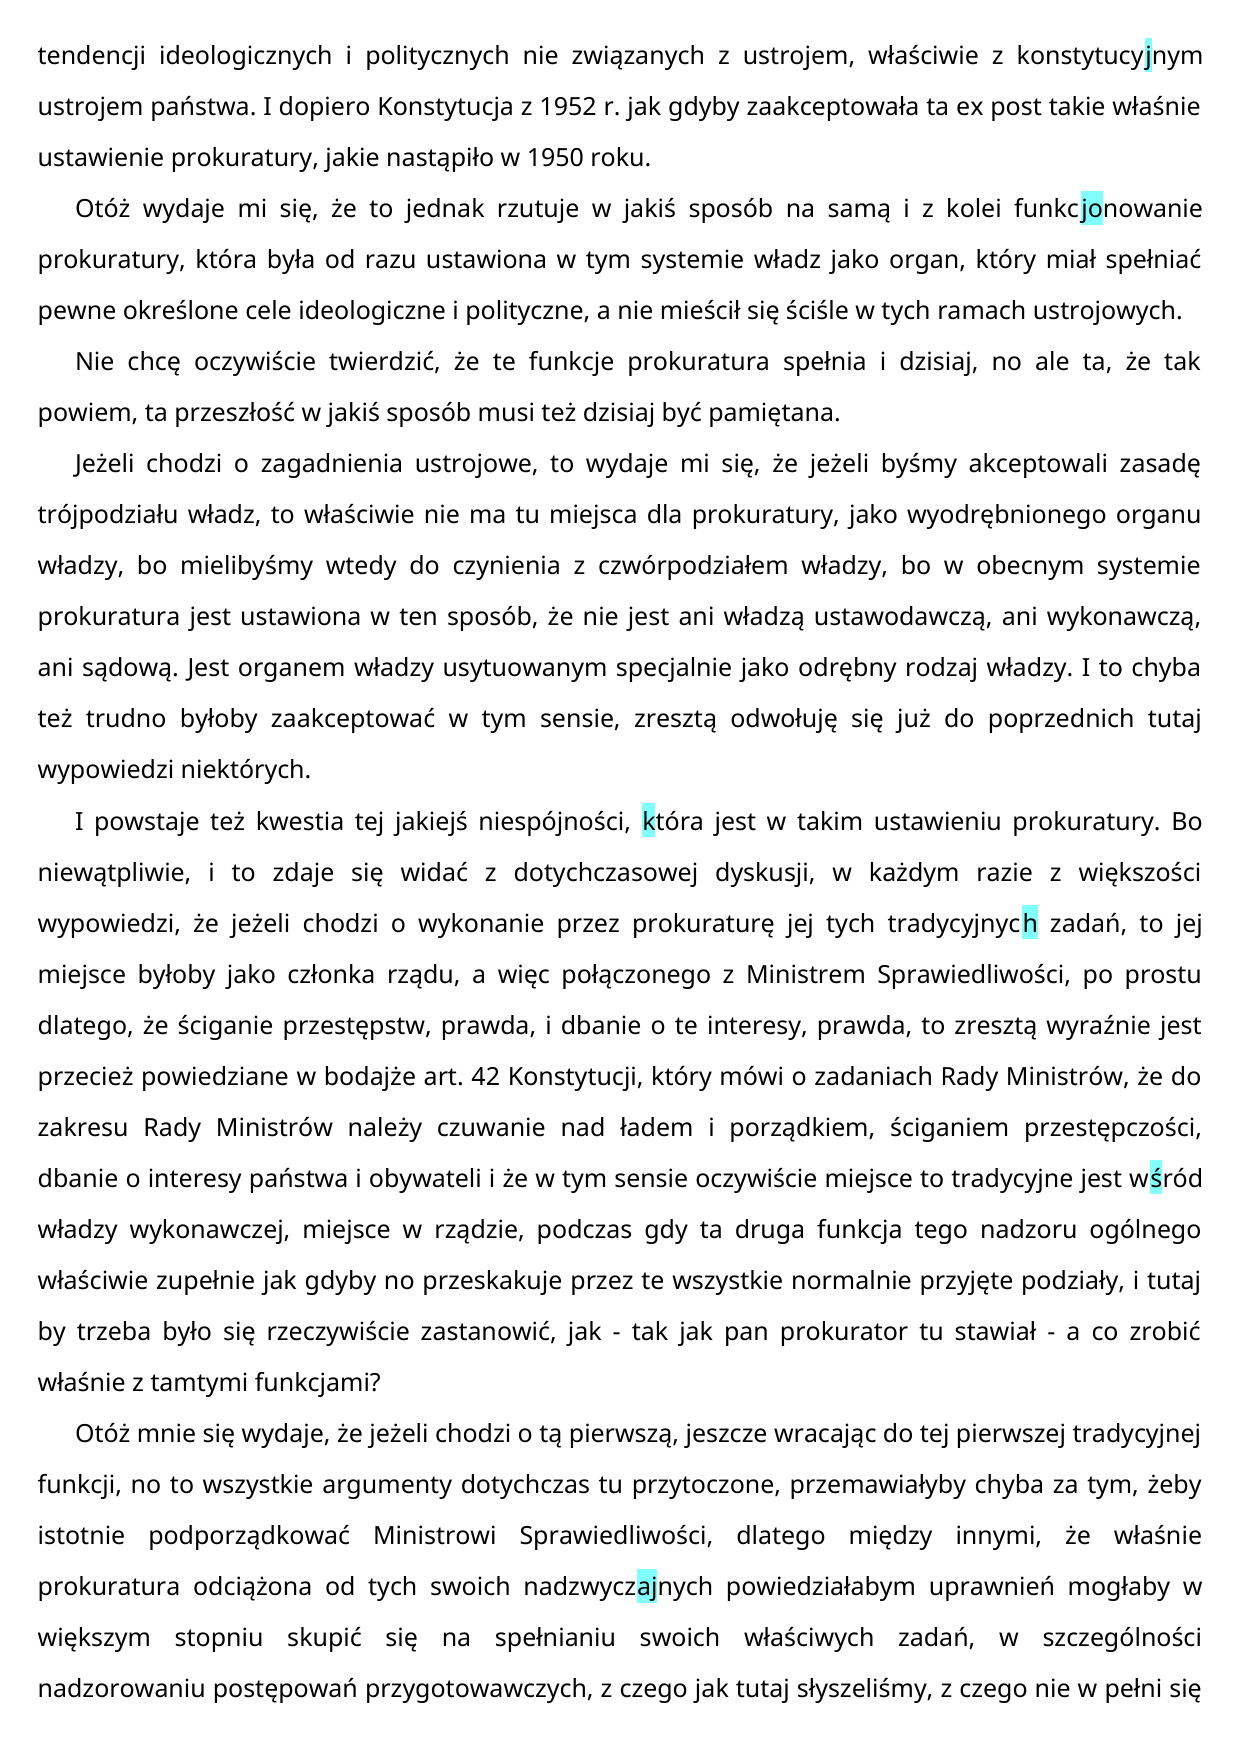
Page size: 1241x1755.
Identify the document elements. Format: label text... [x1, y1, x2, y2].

text I powstaje też kwestia tej jakiejś niespójności, która jest w takim ustawieniu prokuratury. Bo niewątpliwie, i to zdaje się widać z dotychczasowej dyskusji, w każdym razie z większości wypowiedzi, że jeżeli chodzi o wykonanie przez prokuraturę jej tych tradycyjnych zadań, to jej miejsce byłoby jako członka rządu, a więc połączonego z Ministrem Sprawiedliwości, po prostu dlatego, że ściganie przestępstw, prawda, i dbanie o te interesy, prawda, to zresztą wyraźnie jest przecież powiedziane w bodajże art. 42 Konstytucji, który mówi o zadaniach Rady Ministrów, że do zakresu Rady Ministrów należy czuwanie nad ładem i porządkiem, ściganiem przestępczości, dbanie o interesy państwa i obywateli i że w tym sensie oczywiście miejsce to tradycyjne jest wśród władzy wykonawczej, miejsce w rządzie, podczas gdy ta druga funkcja tego nadzoru ogólnego właściwie zupełnie jak gdyby no przeskakuje przez te wszystkie normalnie przyjęte podziały, i tutaj by trzeba było się rzeczywiście zastanowić, jak - tak jak pan prokurator tu stawiał - a co zrobić właśnie z tamtymi funkcjami? [37, 803, 1203, 1399]
text Otóż wydaje mi się, że to jednak rzutuje w jakiś sposób na samą i z kolei funkcjonowanie prokuratury, która była od razu ustawiona w tym systemie władz jako organ, który miał spełniać pewne określone cele ideologiczne i polityczne, a nie mieścił się ściśle w tych ramach ustrojowych. [37, 191, 1203, 327]
text Jeżeli chodzi o zagadnienia ustrojowe, to wydaje mi się, że jeżeli byśmy akceptowali zasadę trójpodziału władz, to właściwie nie ma tu miejsca dla prokuratury, jako wyodrębnionego organu władzy, bo mielibyśmy wtedy do czynienia z czwórpodziałem władzy, bo w obecnym systemie prokuratura jest ustawiona w ten sposób, że nie jest ani władzą ustawodawczą, ani wykonawczą, ani sądową. Jest organem władzy usytuowanym specjalnie jako odrębny rodzaj władzy. I to chyba też trudno byłoby zaakceptować w tym sensie, zresztą odwołuję się już do poprzednich tutaj wypowiedzi niektórych. [37, 446, 1203, 786]
text Nie chcę oczywiście twierdzić, że te funkcje prokuratura spełnia i dzisiaj, no ale ta, że tak powiem, ta przeszłość w jakiś sposób musi też dzisiaj być pamiętana. [37, 344, 1203, 429]
text tendencji ideologicznych i politycznych nie związanych z ustrojem, właściwie z konstytucyjnym ustrojem państwa. I dopiero Konstytucja z 1952 r. jak gdyby zaakceptowała ta ex post takie właśnie ustawienie prokuratury, jakie nastąpiło w 1950 roku. [37, 37, 1203, 174]
text Otóż mnie się wydaje, że jeżeli chodzi o tą pierwszą, jeszcze wracając do tej pierwszej tradycyjnej funkcji, no to wszystkie argumenty dotychczas tu przytoczone, przemawiałyby chyba za tym, żeby istotnie podporządkować Ministrowi Sprawiedliwości, dlatego między innymi, że właśnie prokuratura odciążona od tych swoich nadzwyczajnych powiedziałabym uprawnień mogłaby w większym stopniu skupić się na spełnianiu swoich właściwych zadań, w szczególności nadzorowaniu postępowań przygotowawczych, z czego jak tutaj słyszeliśmy, z czego nie w pełni się [37, 1416, 1203, 1705]
